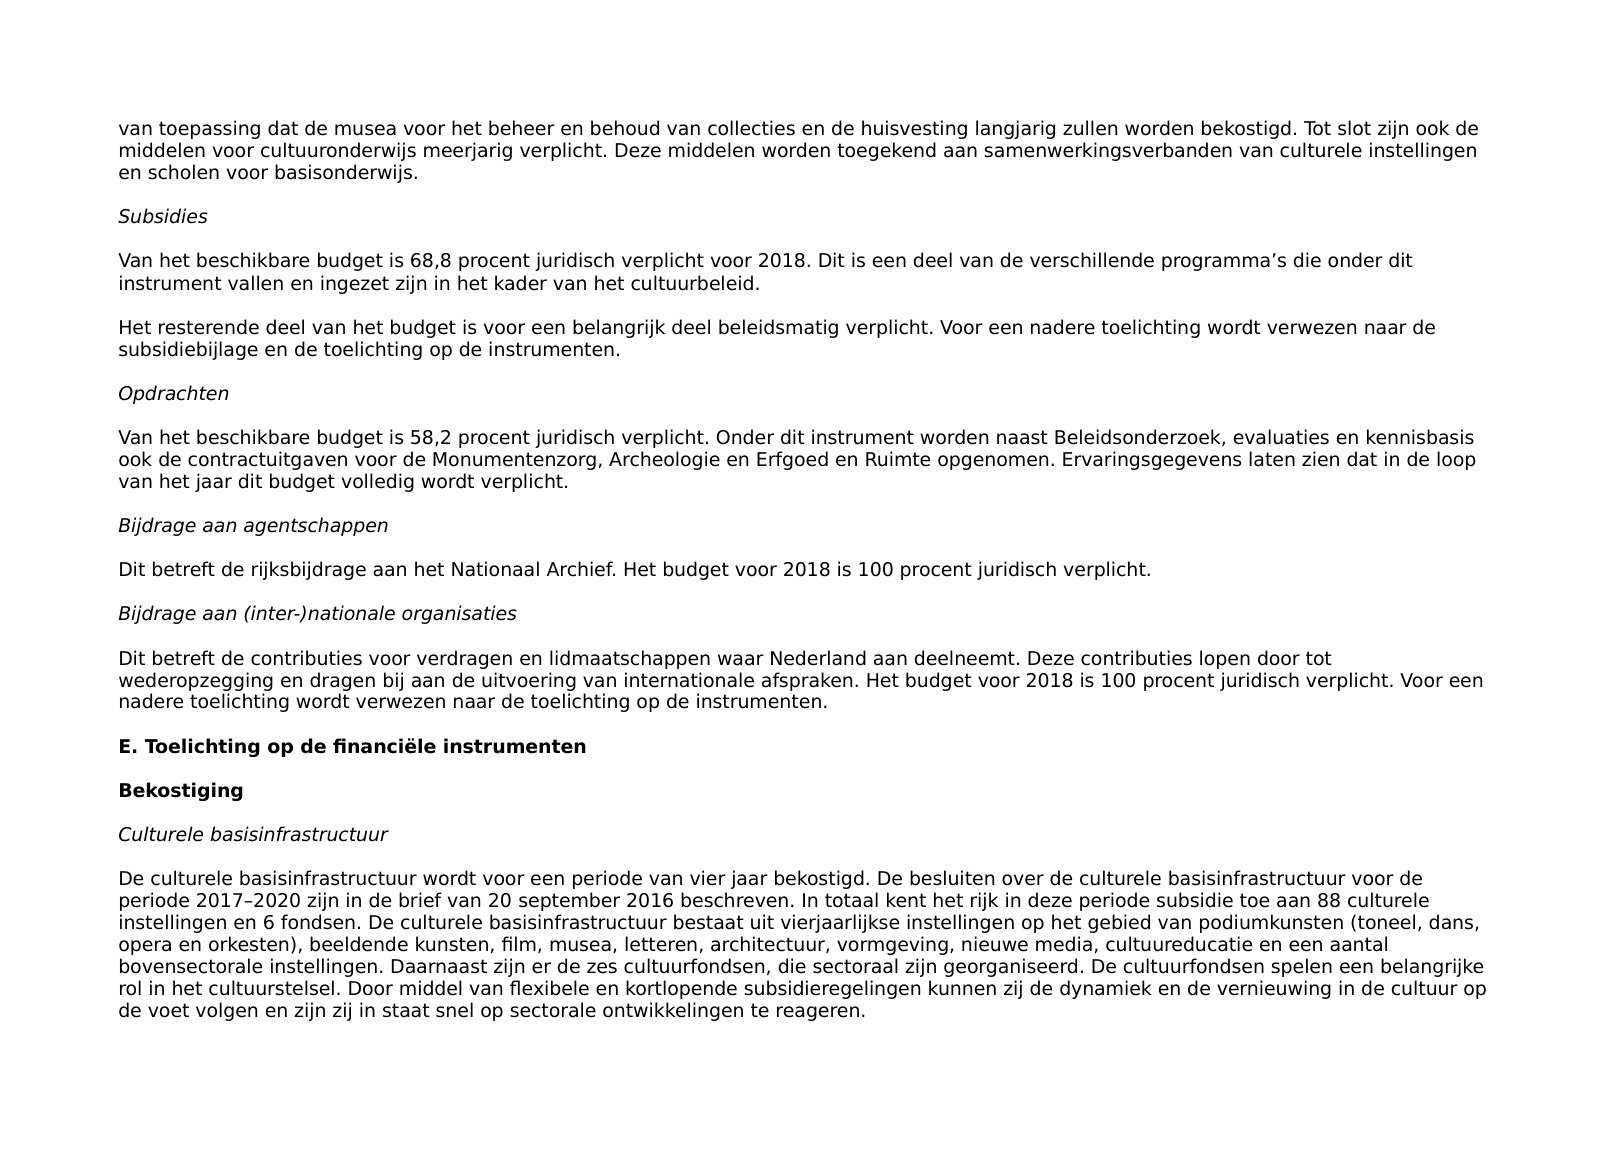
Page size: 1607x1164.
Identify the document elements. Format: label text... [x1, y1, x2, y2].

subtitle Subsidies [118, 206, 1488, 228]
text Dit betreft de contributies voor verdragen en lidmaatschappen waar Nederland aan deelneemt. Deze contributies lopen door tot wederopzegging en dragen bij aan de uitvoering van internationale afspraken. Het budget voor 2018 is 100 procent juridisch verplicht. Voor een nadere toelichting wordt verwezen naar de toelichting op de instrumenten. [118, 647, 1488, 713]
subtitle Bijdrage aan (inter-)nationale organisaties [118, 603, 1488, 625]
subtitle Bijdrage aan agentschappen [118, 515, 1488, 537]
text Van het beschikbare budget is 68,8 procent juridisch verplicht voor 2018. Dit is een deel van de verschillende programma’s die onder dit instrument vallen en ingezet zijn in het kader van het cultuurbeleid. [118, 250, 1488, 294]
subtitle Culturele basisinfrastructuur [118, 824, 1488, 846]
subtitle E. Toelichting op de financiële instrumenten [118, 736, 1488, 758]
text De culturele basisinfrastructuur wordt voor een periode van vier jaar bekostigd. De besluiten over de culturele basisinfrastructuur voor de periode 2017–2020 zijn in de brief van 20 september 2016 beschreven. In totaal kent het rijk in deze periode subsidie toe aan 88 culturele instellingen en 6 fondsen. De culturele basisinfrastructuur bestaat uit vierjaarlijkse instellingen op het gebied van podiumkunsten (toneel, dans, opera en orkesten), beeldende kunsten, film, musea, letteren, architectuur, vormgeving, nieuwe media, cultuureducatie en een aantal bovensectorale instellingen. Daarnaast zijn er de zes cultuurfondsen, die sectoraal zijn georganiseerd. De cultuurfondsen spelen een belangrijke rol in het cultuurstelsel. Door middel van flexibele en kortlopende subsidieregelingen kunnen zij de dynamiek en de vernieuwing in de cultuur op de voet volgen en zijn zij in staat snel op sectorale ontwikkelingen te reageren. [118, 868, 1488, 1022]
subtitle Opdrachten [118, 383, 1488, 405]
text Het resterende deel van het budget is voor een belangrijk deel beleidsmatig verplicht. Voor een nadere toelichting wordt verwezen naar de subsidiebijlage en de toelichting op de instrumenten. [118, 317, 1488, 361]
text Van het beschikbare budget is 58,2 procent juridisch verplicht. Onder dit instrument worden naast Beleidsonderzoek, evaluaties en kennisbasis ook de contractuitgaven voor de Monumentenzorg, Archeologie en Erfgoed en Ruimte opgenomen. Ervaringsgegevens laten zien dat in de loop van het jaar dit budget volledig wordt verplicht. [118, 427, 1488, 493]
subtitle Bekostiging [118, 780, 1488, 802]
text van toepassing dat de musea voor het beheer en behoud van collecties en de huisvesting langjarig zullen worden bekostigd. Tot slot zijn ook de middelen voor cultuuronderwijs meerjarig verplicht. Deze middelen worden toegekend aan samenwerkingsverbanden van culturele instellingen en scholen voor basisonderwijs. [118, 118, 1488, 184]
text Dit betreft de rijksbijdrage aan het Nationaal Archief. Het budget voor 2018 is 100 procent juridisch verplicht. [118, 559, 1488, 581]
